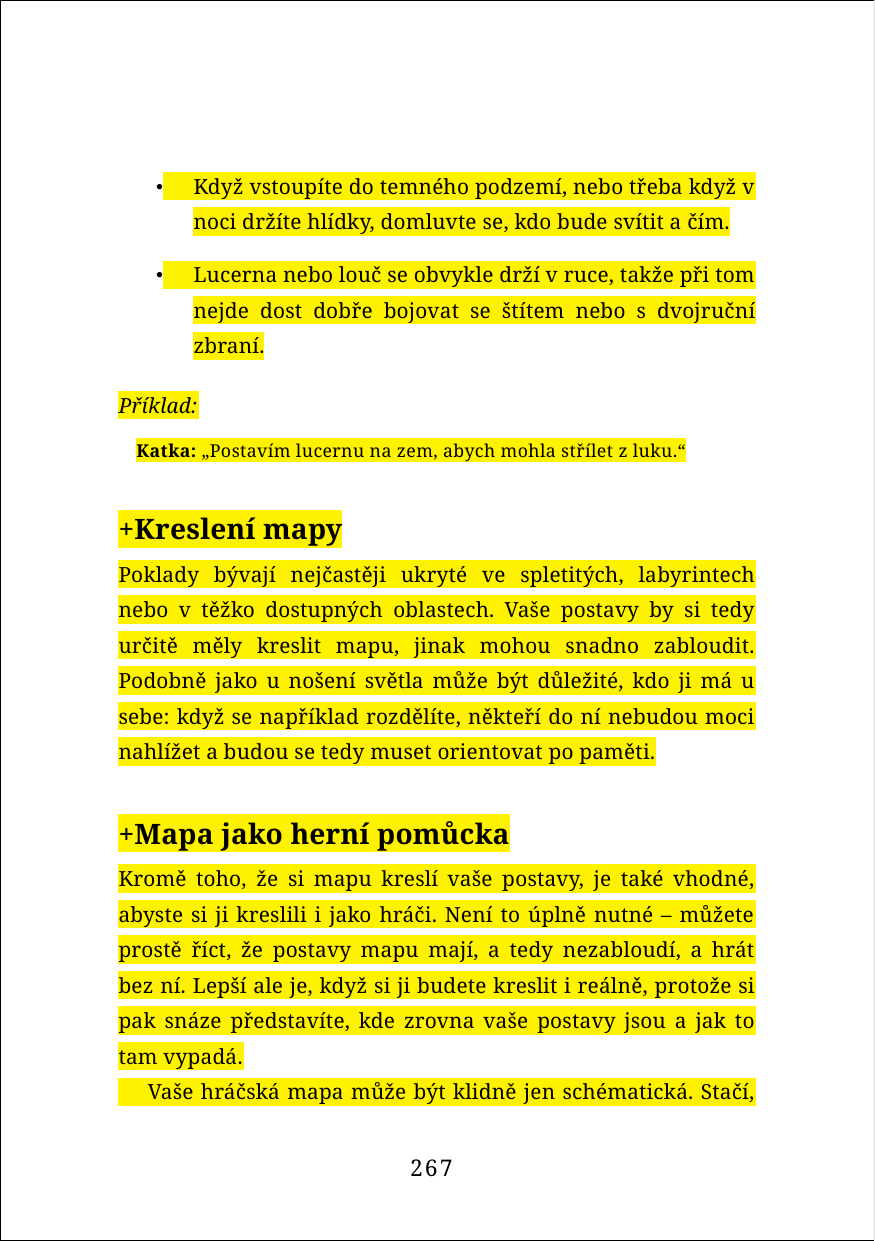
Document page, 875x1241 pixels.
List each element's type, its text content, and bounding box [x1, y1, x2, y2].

list Lucerna nebo louč se obvykle drží v ruce, takže při tom nejde dost dobře bojovat se štítem nebo s dvojruční zbraní. [156, 261, 756, 360]
subtitle +Mapa jako herní pomůcka [118, 814, 756, 852]
text Příklad: [118, 391, 756, 419]
text Katka: „Postavím lucernu na zem, abych mohla střílet z luku.“ [136, 438, 756, 462]
list Když vstoupíte do temného podzemí, nebo třeba když v noci držíte hlídky, domluvte se, kdo bude svítit a čím. [156, 172, 756, 236]
text Poklady bývají nejčastěji ukryté ve spletitých, labyrintech nebo v těžko dostupných oblastech. Vaše postavy by si tedy určitě měly kreslit mapu, jinak mohou snadno zabloudit. Podobně jako u nošení světla může být důležité, kdo ji má u sebe: když se například rozdělíte, někteří do ní nebudou moci nahlížet a budou se tedy muset orientovat po paměti. [118, 560, 756, 766]
subtitle +Kreslení mapy [118, 509, 756, 548]
text Kromě toho, že si mapu kreslí vaše postavy, je také vhodné, abyste si ji kreslili i jako hráči. Není to úplně nutné – můžete prostě říct, že postavy mapu mají, a tedy nezabloudí, a hrát bez ní. Lepší ale je, když si ji budete kreslit i reálně, protože si pak snáze představíte, kde zrovna vaše postavy jsou a jak to tam vypadá. Vaše hráčská mapa může být klidně jen schématická. Stačí, [118, 864, 756, 1106]
